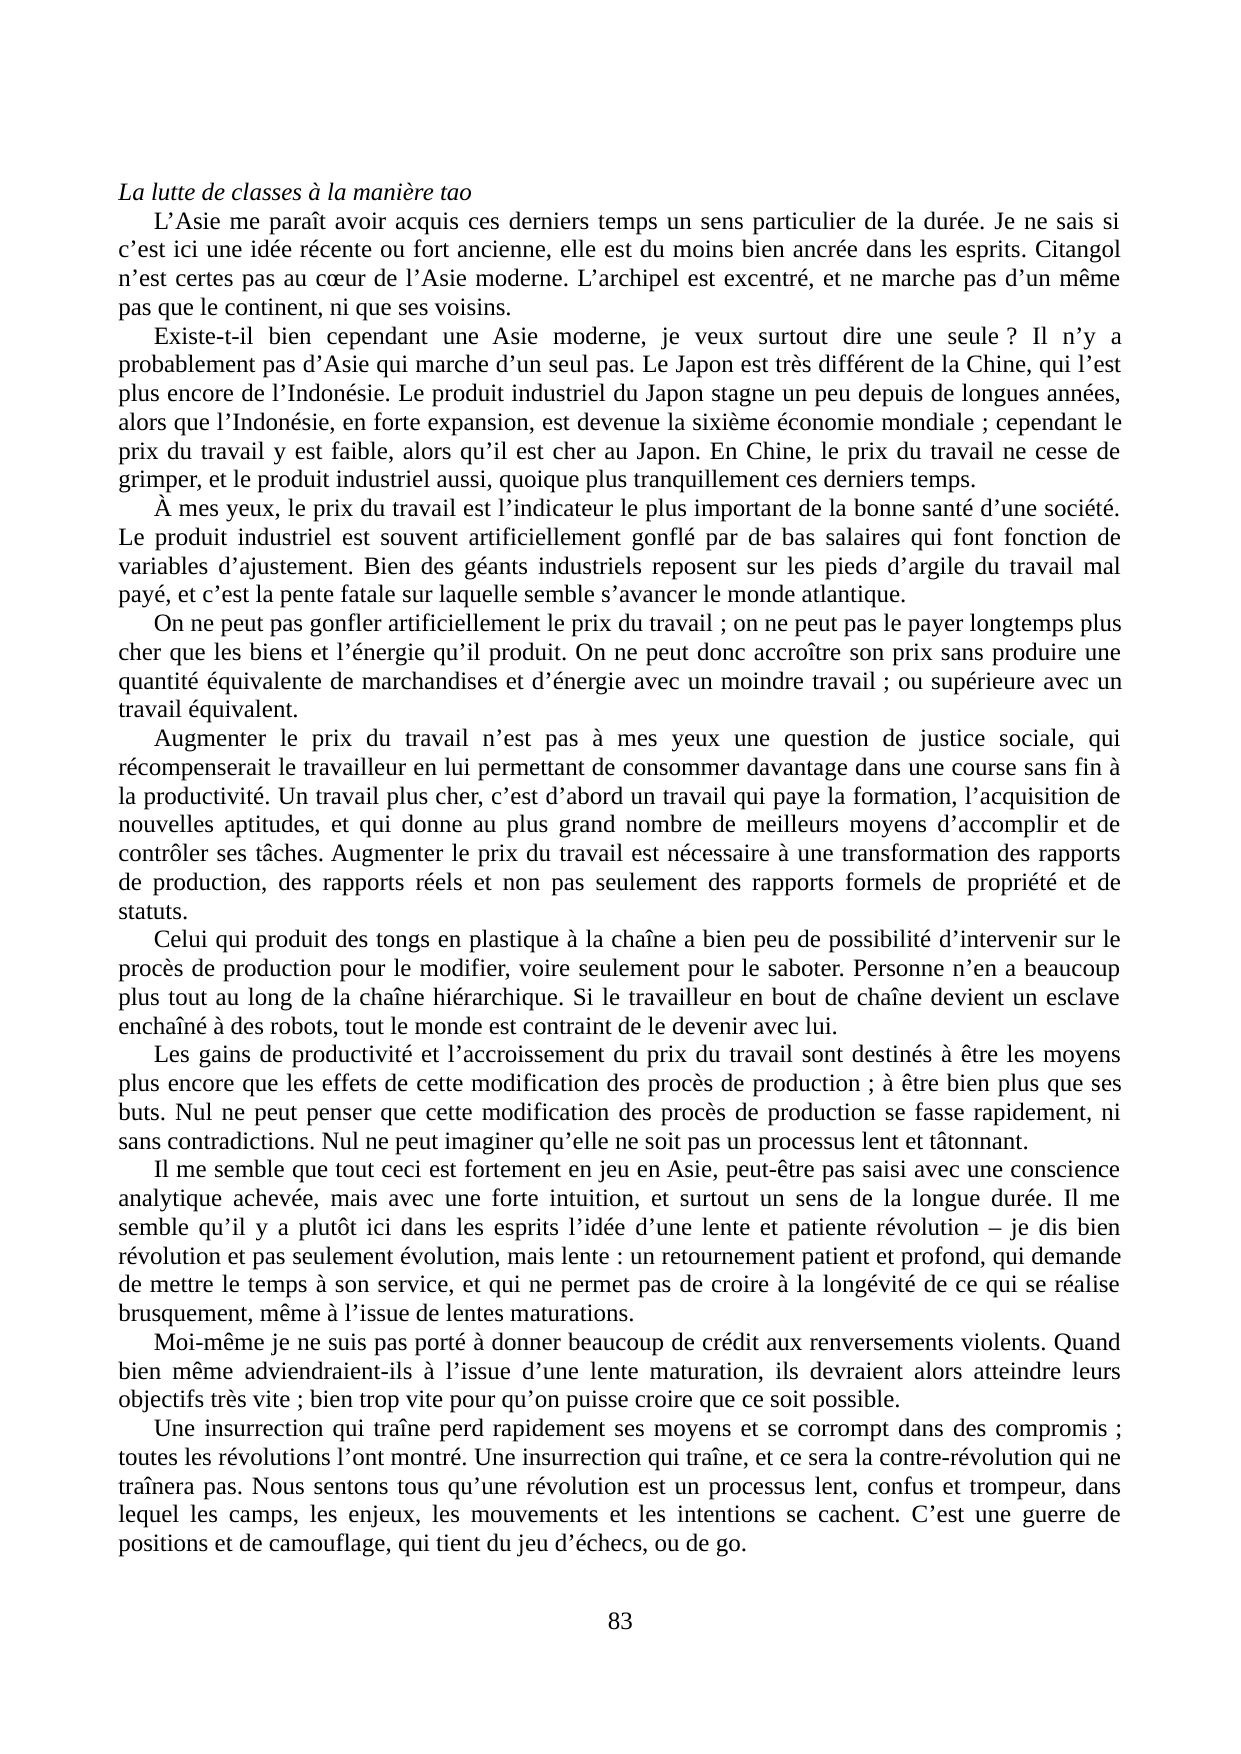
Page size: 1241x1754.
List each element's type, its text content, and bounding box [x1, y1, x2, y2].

text À mes yeux, le prix du travail est l’indicateur le plus important de la bonne santé d’une société. Le produit industriel est souvent artificiellement gonflé par de bas salaires qui font fonction de variables d’ajustement. Bien des géants industriels reposent sur les pieds d’argile du travail mal payé, et c’est la pente fatale sur laquelle semble s’avancer le monde atlantique. [118, 493, 1122, 608]
text Moi-même je ne suis pas porté à donner beaucoup de crédit aux renversements violents. Quand bien même adviendraient-ils à l’issue d’une lente maturation, ils devraient alors atteindre leurs objectifs très vite ; bien trop vite pour qu’on puisse croire que ce soit possible. [118, 1327, 1122, 1413]
text Celui qui produit des tongs en plastique à la chaîne a bien peu de possibilité d’intervenir sur le procès de production pour le modifier, voire seulement pour le saboter. Personne n’en a beaucoup plus tout au long de la chaîne hiérarchique. Si le travailleur en bout de chaîne devient un esclave enchaîné à des robots, tout le monde est contraint de le devenir avec lui. [118, 924, 1122, 1039]
text L’Asie me paraît avoir acquis ces derniers temps un sens particulier de la durée. Je ne sais si c’est ici une idée récente ou fort ancienne, elle est du moins bien ancrée dans les esprits. Citangol n’est certes pas au cœur de l’Asie moderne. L’archipel est excentré, et ne marche pas d’un même pas que le continent, ni que ses voisins. [118, 206, 1122, 321]
text Augmenter le prix du travail n’est pas à mes yeux une question de justice sociale, qui récompenserait le travailleur en lui permettant de consommer davantage dans une course sans fin à la productivité. Un travail plus cher, c’est d’abord un travail qui paye la formation, l’acquisition de nouvelles aptitudes, et qui donne au plus grand nombre de meilleurs moyens d’accomplir et de contrôler ses tâches. Augmenter le prix du travail est nécessaire à une transformation des rapports de production, des rapports réels et non pas seulement des rapports formels de propriété et de statuts. [118, 723, 1122, 924]
text Les gains de productivité et l’accroissement du prix du travail sont destinés à être les moyens plus encore que les effets de cette modification des procès de production ; à être bien plus que ses buts. Nul ne peut penser que cette modification des procès de production se fasse rapidement, ni sans contradictions. Nul ne peut imaginer qu’elle ne soit pas un processus lent et tâtonnant. [118, 1039, 1122, 1154]
text On ne peut pas gonfler artificiellement le prix du travail ; on ne peut pas le payer longtemps plus cher que les biens et l’énergie qu’il produit. On ne peut donc accroître son prix sans produire une quantité équivalente de marchandises et d’énergie avec un moindre travail ; ou supérieure avec un travail équivalent. [118, 608, 1122, 723]
text Il me semble que tout ceci est fortement en jeu en Asie, peut-être pas saisi avec une conscience analytique achevée, mais avec une forte intuition, et surtout un sens de la longue durée. Il me semble qu’il y a plutôt ici dans les esprits l’idée d’une lente et patiente révolution – je dis bien révolution et pas seulement évolution, mais lente : un retournement patient et profond, qui demande de mettre le temps à son service, et qui ne permet pas de croire à la longévité de ce qui se réalise brusquement, même à l’issue de lentes maturations. [118, 1154, 1122, 1327]
text Existe-t-il bien cependant une Asie moderne, je veux surtout dire une seule ? Il n’y a probablement pas d’Asie qui marche d’un seul pas. Le Japon est très différent de la Chine, qui l’est plus encore de l’Indonésie. Le produit industriel du Japon stagne un peu depuis de longues années, alors que l’Indonésie, en forte expansion, est devenue la sixième économie mondiale ; cependant le prix du travail y est faible, alors qu’il est cher au Japon. En Chine, le prix du travail ne cesse de grimper, et le produit industriel aussi, quoique plus tranquillement ces derniers temps. [118, 321, 1122, 493]
text Une insurrection qui traîne perd rapidement ses moyens et se corrompt dans des compromis ; toutes les révolutions l’ont montré. Une insurrection qui traîne, et ce sera la contre-révolution qui ne traînera pas. Nous sentons tous qu’une révolution est un processus lent, confus et trompeur, dans lequel les camps, les enjeux, les mouvements et les intentions se cachent. C’est une guerre de positions et de camouflage, qui tient du jeu d’échecs, ou de go. [118, 1413, 1122, 1557]
subtitle La lutte de classes à la manière tao [118, 177, 1122, 206]
